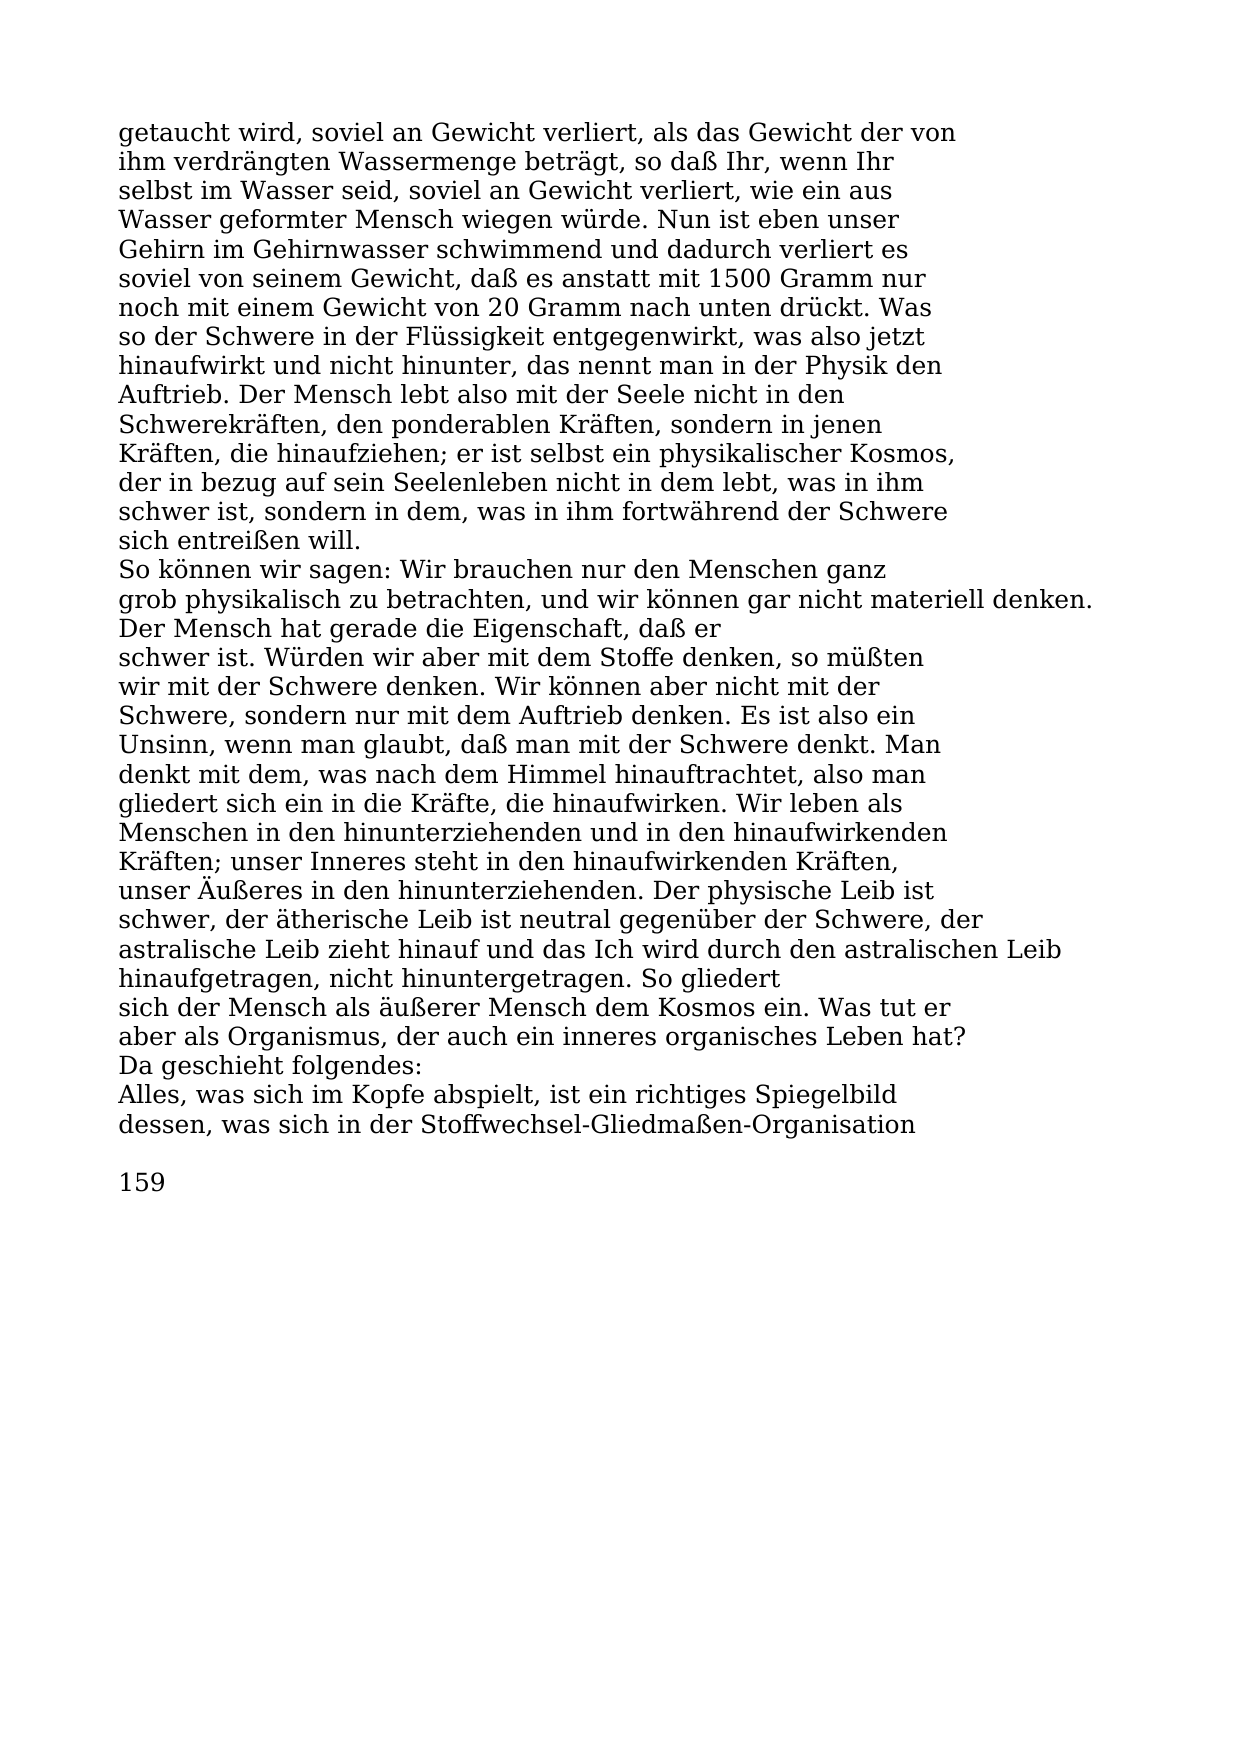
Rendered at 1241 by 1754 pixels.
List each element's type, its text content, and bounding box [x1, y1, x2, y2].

text Wasser geformter Mensch wiegen würde. Nun ist eben unser [118, 206, 1122, 235]
text 159 [118, 1168, 1122, 1197]
text noch mit einem Gewicht von 20 Gramm nach unten drückt. Was [118, 293, 1122, 322]
text grob physikalisch zu betrachten, und wir können gar nicht materiell denken. Der Mensch hat gerade die Eigenschaft, daß er [118, 585, 1122, 643]
text getaucht wird, soviel an Gewicht verliert, als das Gewicht der von [118, 118, 1122, 147]
text sich der Mensch als äußerer Mensch dem Kosmos ein. Was tut er [118, 993, 1122, 1022]
text So können wir sagen: Wir brauchen nur den Menschen ganz [118, 556, 1122, 585]
text Unsinn, wenn man glaubt, daß man mit der Schwere denkt. Man [118, 731, 1122, 760]
text Gehirn im Gehirnwasser schwimmend und dadurch verliert es [118, 235, 1122, 264]
text schwer ist. Würden wir aber mit dem Stoffe denken, so müßten [118, 643, 1122, 672]
text soviel von seinem Gewicht, daß es anstatt mit 1500 Gramm nur [118, 264, 1122, 293]
text sich entreißen will. [118, 526, 1122, 556]
text Auftrieb. Der Mensch lebt also mit der Seele nicht in den [118, 381, 1122, 410]
text unser Äußeres in den hinunterziehenden. Der physische Leib ist [118, 876, 1122, 906]
text gliedert sich ein in die Kräfte, die hinaufwirken. Wir leben als [118, 789, 1122, 818]
text Kräften, die hinaufziehen; er ist selbst ein physikalischer Kosmos, [118, 439, 1122, 468]
text Schwere, sondern nur mit dem Auftrieb denken. Es ist also ein [118, 701, 1122, 731]
text wir mit der Schwere denken. Wir können aber nicht mit der [118, 672, 1122, 701]
text ihm verdrängten Wassermenge beträgt, so daß Ihr, wenn Ihr [118, 147, 1122, 176]
text dessen, was sich in der Stoffwechsel-Gliedmaßen-Organisation [118, 1110, 1122, 1139]
text der in bezug auf sein Seelenleben nicht in dem lebt, was in ihm [118, 468, 1122, 497]
text denkt mit dem, was nach dem Himmel hinauftrachtet, also man [118, 760, 1122, 789]
text astralische Leib zieht hinauf und das Ich wird durch den astralischen Leib hinaufgetragen, nicht hinuntergetragen. So gliedert [118, 935, 1122, 993]
text Da geschieht folgendes: [118, 1051, 1122, 1081]
text schwer, der ätherische Leib ist neutral gegenüber der Schwere, der [118, 906, 1122, 935]
text Schwerekräften, den ponderablen Kräften, sondern in jenen [118, 410, 1122, 439]
text Menschen in den hinunterziehenden und in den hinaufwirkenden [118, 818, 1122, 847]
text Kräften; unser Inneres steht in den hinaufwirkenden Kräften, [118, 847, 1122, 876]
text selbst im Wasser seid, soviel an Gewicht verliert, wie ein aus [118, 176, 1122, 206]
text schwer ist, sondern in dem, was in ihm fortwährend der Schwere [118, 497, 1122, 526]
text aber als Organismus, der auch ein inneres organisches Leben hat? [118, 1022, 1122, 1051]
text Alles, was sich im Kopfe abspielt, ist ein richtiges Spiegelbild [118, 1081, 1122, 1110]
text hinaufwirkt und nicht hinunter, das nennt man in der Physik den [118, 351, 1122, 381]
text so der Schwere in der Flüssigkeit entgegenwirkt, was also jetzt [118, 322, 1122, 351]
